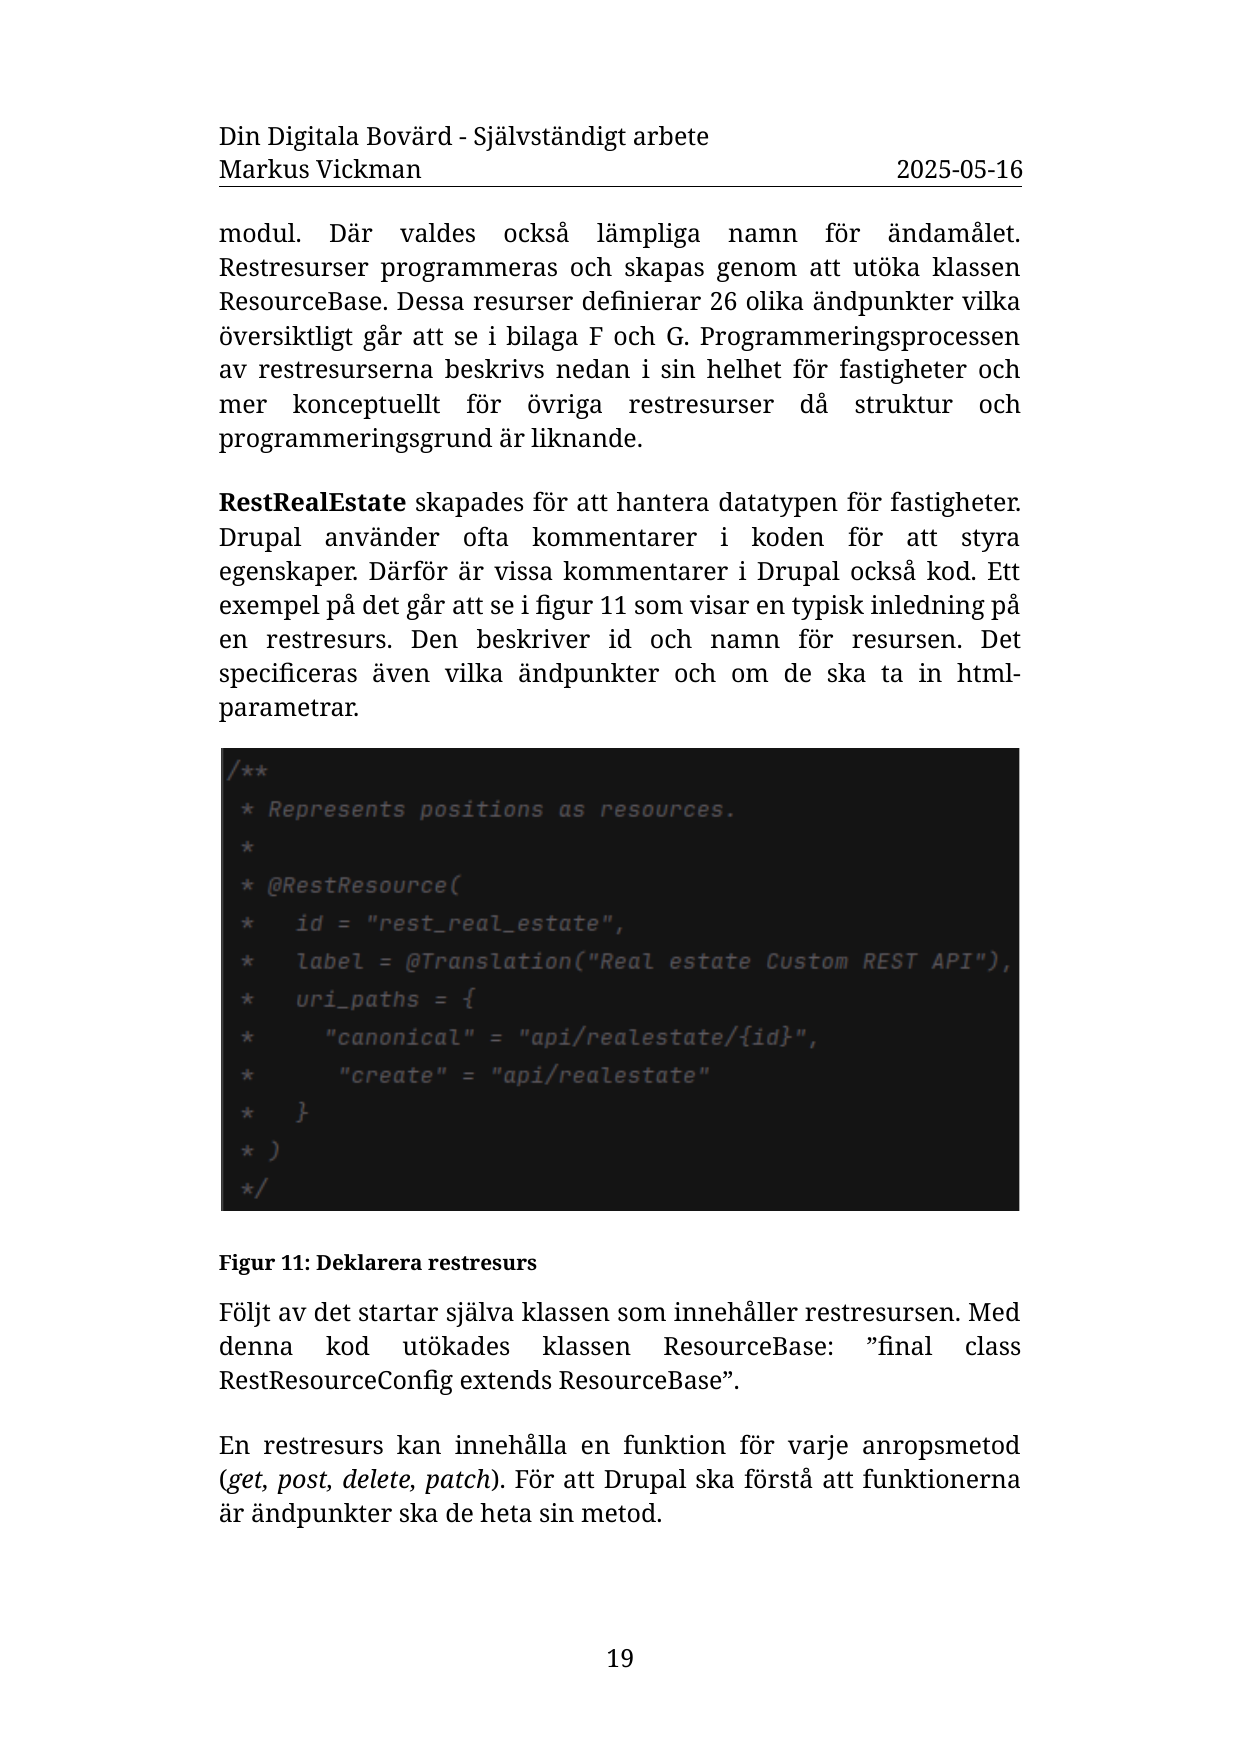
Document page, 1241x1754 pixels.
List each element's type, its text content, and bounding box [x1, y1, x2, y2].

text RestRealEstate skapades för att hantera datatypen för fastigheter. Drupal använder ofta kommentarer i koden för att styra egenskaper. Därför är vissa kommentarer i Drupal också kod. Ett exempel på det går att se i figur 11 som visar en typisk inledning på en restresurs. Den beskriver id och namn för resursen. Det specificeras även vilka ändpunkter och om de ska ta in html-parametrar. [218, 485, 1022, 723]
text Följt av det startar själva klassen som innehåller restresursen. Med denna kod utökades klassen ResourceBase: ”final class RestResourceConfig extends ResourceBase”. [218, 1295, 1022, 1397]
picture [221, 748, 1020, 1211]
text modul. Där valdes också lämpliga namn för ändamålet. Restresurser programmeras och skapas genom att utöka klassen ResourceBase. Dessa resurser definierar 26 olika ändpunkter vilka översiktligt går att se i bilaga F och G. Programmeringsprocessen av restresurserna beskrivs nedan i sin helhet för fastigheter och mer konceptuellt för övriga restresurser då struktur och programmeringsgrund är liknande. [218, 216, 1022, 454]
text En restresurs kan innehålla en funktion för varje anropsmetod (get, post, delete, patch). För att Drupal ska förstå att funktionerna är ändpunkter ska de heta sin metod. [218, 1428, 1022, 1530]
text Figur 11: Deklarera restresurs [218, 1211, 1022, 1276]
